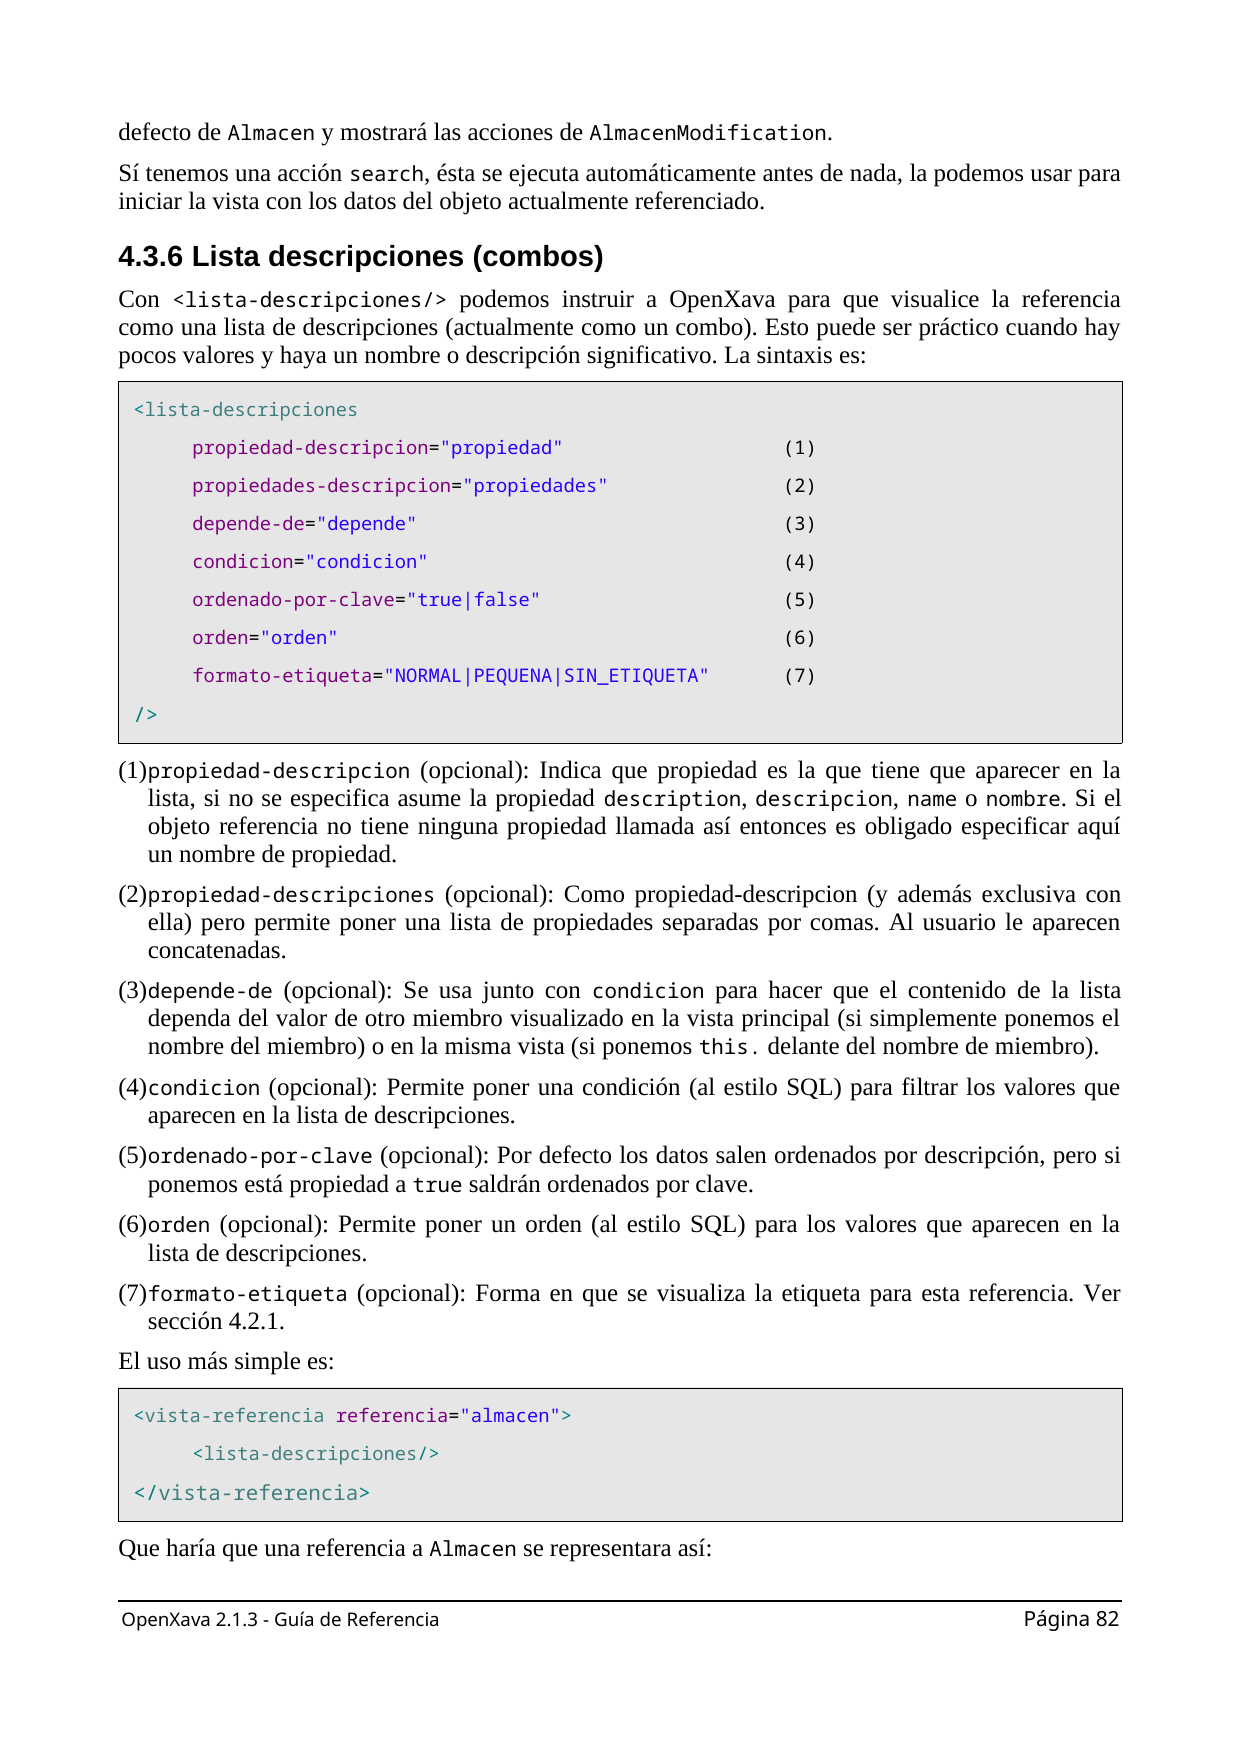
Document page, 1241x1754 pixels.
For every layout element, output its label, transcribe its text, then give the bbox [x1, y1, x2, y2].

text Con <lista-descripciones/> podemos instruir a OpenXava para que visualice la referencia como una lista de descripciones (actualmente como un combo). Esto puede ser práctico cuando hay pocos valores y haya un nombre o descripción significativo. La sintaxis es: [118, 285, 1122, 369]
text orden="orden" (6) [119, 609, 1122, 647]
list ordenado-por-clave (opcional): Por defecto los datos salen ordenados por descripción, pero si ponemos está propiedad a true saldrán ordenados por clave. [118, 1141, 1122, 1198]
text defecto de Almacen y mostrará las acciones de AlmacenModification. [118, 118, 1122, 146]
list propiedad-descripciones (opcional): Como propiedad-descripcion (y además exclusiva con ella) pero permite poner una lista de propiedades separadas por comas. Al usuario le aparecen concatenadas. [118, 880, 1122, 964]
text /> [119, 685, 1122, 743]
list depende-de (opcional): Se usa junto con condicion para hacer que el contenido de la lista dependa del valor de otro miembro visualizado en la vista principal (si simplemente ponemos el nombre del miembro) o en la misma vista (si ponemos this. delante del nombre de miembro). [118, 976, 1122, 1061]
list propiedad-descripcion (opcional): Indica que propiedad es la que tiene que aparecer en la lista, si no se especifica asume la propiedad description, descripcion, name o nombre. Si el objeto referencia no tiene ninguna propiedad llamada así entonces es obligado especificar aquí un nombre de propiedad. [118, 756, 1122, 868]
subtitle Lista descripciones (combos) [118, 240, 1122, 272]
text </vista-referencia> [119, 1463, 1122, 1521]
list orden (opcional): Permite poner un orden (al estilo SQL) para los valores que aparecen en la lista de descripciones. [118, 1210, 1122, 1266]
text <vista-referencia referencia="almacen"> [119, 1389, 1122, 1426]
text Sí tenemos una acción search, ésta se ejecuta automáticamente antes de nada, la podemos usar para iniciar la vista con los datos del objeto actualmente referenciado. [118, 159, 1122, 215]
text ordenado-por-clave="true|false" (5) [119, 571, 1122, 609]
text El uso más simple es: [118, 1347, 1122, 1375]
text condicion="condicion" (4) [119, 533, 1122, 571]
text <lista-descripciones/> [119, 1426, 1122, 1463]
text propiedades-descripcion="propiedades" (2) [119, 457, 1122, 495]
text depende-de="depende" (3) [119, 495, 1122, 533]
text Que haría que una referencia a Almacen se representara así: [118, 1534, 1122, 1562]
text formato-etiqueta="NORMAL|PEQUENA|SIN_ETIQUETA" (7) [119, 647, 1122, 685]
text propiedad-descripcion="propiedad" (1) [119, 419, 1122, 457]
list condicion (opcional): Permite poner una condición (al estilo SQL) para filtrar los valores que aparecen en la lista de descripciones. [118, 1073, 1122, 1129]
list formato-etiqueta (opcional): Forma en que se visualiza la etiqueta para esta referencia. Ver sección 4.2.1. [118, 1279, 1122, 1335]
text <lista-descripciones [119, 382, 1122, 419]
